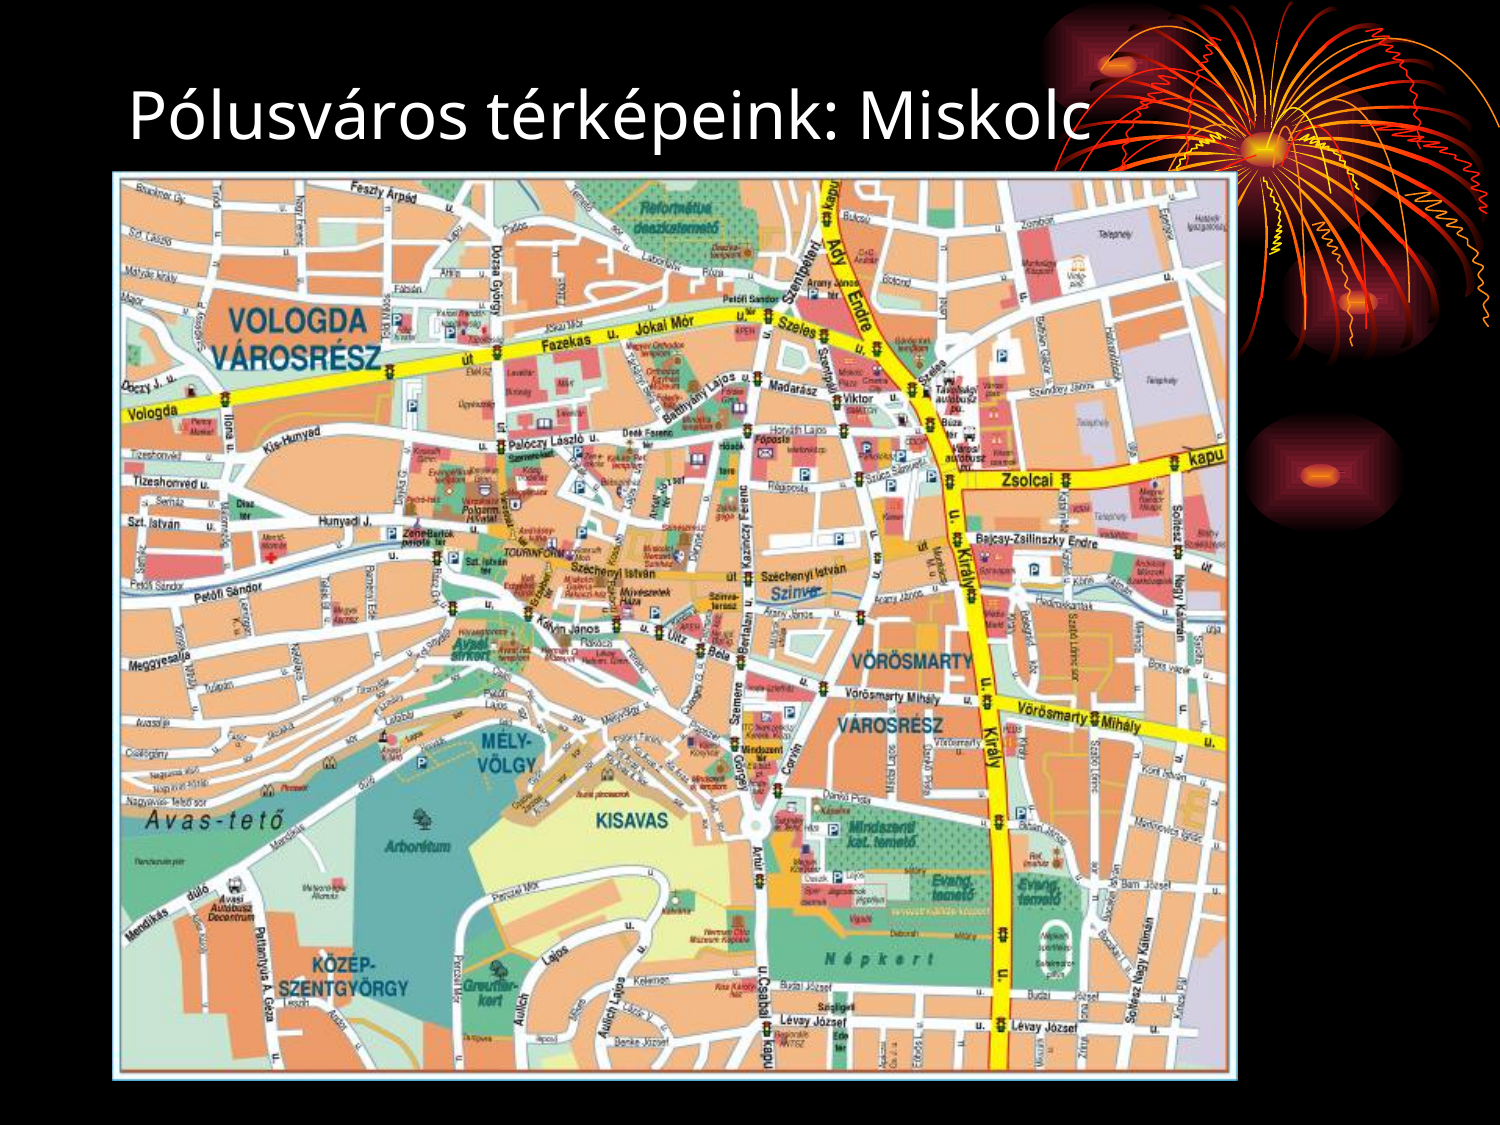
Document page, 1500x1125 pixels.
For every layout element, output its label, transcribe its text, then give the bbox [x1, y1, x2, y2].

picture [112, 171, 1238, 1082]
title Pólusváros térképeink: Miskolc [112, 24, 1388, 202]
